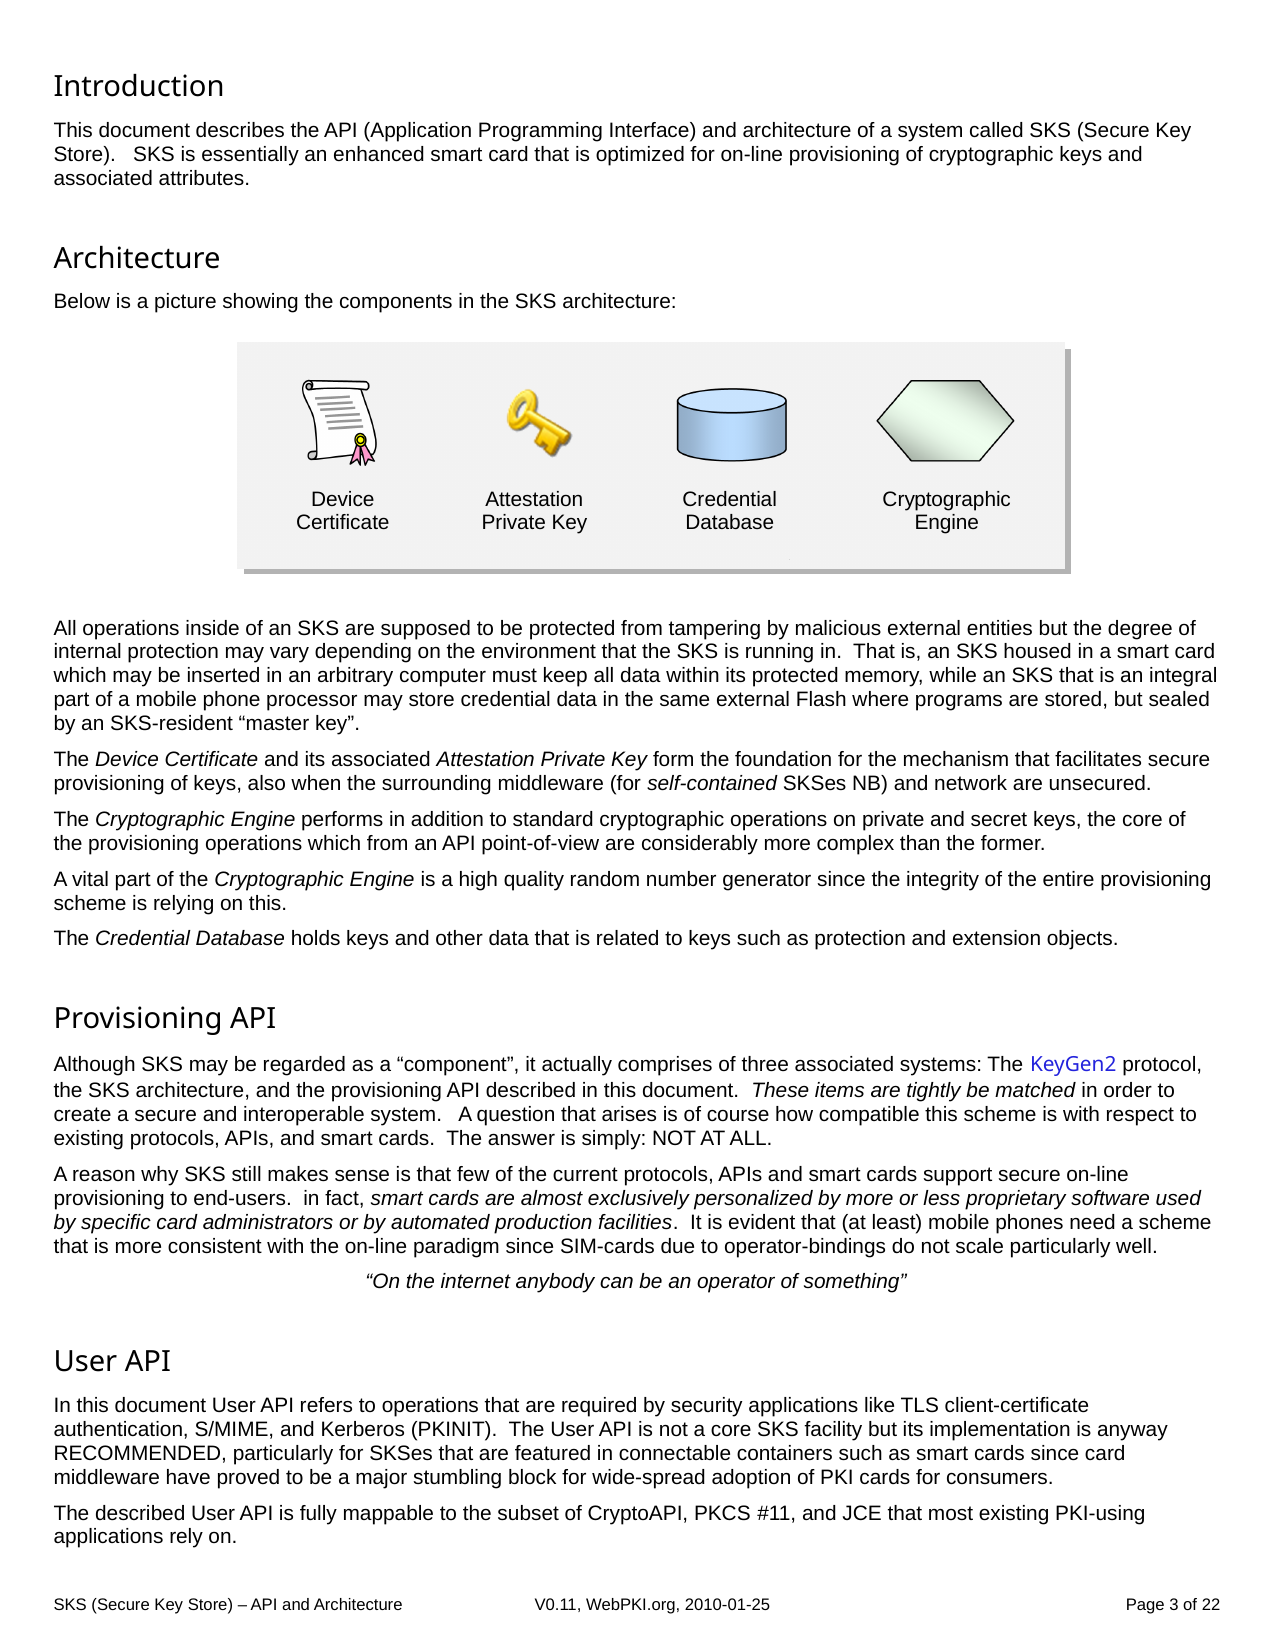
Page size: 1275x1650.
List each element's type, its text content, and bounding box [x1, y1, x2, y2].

text The Credential Database holds keys and other data that is related to keys such as protection and extension objects. [53, 926, 1221, 950]
text A vital part of the Cryptographic Engine is a high quality random number generator since the integrity of the entire provisioning scheme is relying on this. [53, 866, 1221, 914]
subtitle Provisioning API [53, 997, 1221, 1037]
text The Device Certificate and its associated Attestation Private Key form the foundation for the mechanism that facilitates secure provisioning of keys, also when the surrounding middleware (for self-contained SKSes NB) and network are unsecured. [53, 747, 1221, 795]
text The Cryptographic Engine performs in addition to standard cryptographic operations on private and secret keys, the core of the provisioning operations which from an API point-of-view are considerably more complex than the former. [53, 807, 1221, 854]
text The described User API is fully mappable to the subset of CryptoAPI, PKCS #11, and JCE that most existing PKI-using applications rely on. [53, 1500, 1221, 1548]
subtitle Architecture [53, 237, 1221, 277]
text Below is a picture showing the components in the SKS architecture: [53, 289, 1221, 313]
subtitle Introduction [53, 66, 1221, 105]
text “On the internet anybody can be an operator of something” [53, 1269, 1221, 1293]
text All operations inside of an SKS are supposed to be protected from tampering by malicious external entities but the degree of internal protection may vary depending on the environment that the SKS is running in. That is, an SKS housed in a smart card which may be inserted in an arbitrary computer must keep all data within its protected memory, while an SKS that is an integral part of a mobile phone processor may store credential data in the same external Flash where programs are stored, but sealed by an SKS‑resident “master key”. [53, 325, 1221, 735]
text This document describes the API (Application Programming Interface) and architecture of a system called SKS (Secure Key Store). SKS is essentially an enhanced smart card that is optimized for on-line provisioning of cryptographic keys and associated attributes. [53, 118, 1221, 190]
text In this document User API refers to operations that are required by security applications like TLS client-certificate authentication, S/MIME, and Kerberos (PKINIT). The User API is not a core SKS facility but its implementation is anyway RECOMMENDED, particularly for SKSes that are featured in connectable containers such as smart cards since card middleware have proved to be a major stumbling block for wide-spread adoption of PKI cards for consumers. [53, 1393, 1221, 1489]
text Although SKS may be regarded as a “component”, it actually comprises of three associated systems: The KeyGen2 protocol, the SKS architecture, and the provisioning API described in this document. These items are tightly be matched in order to create a secure and interoperable system. A question that arises is of course how compatible this scheme is with respect to existing protocols, APIs, and smart cards. The answer is simply: NOT AT ALL. [53, 1049, 1221, 1150]
subtitle User API [53, 1341, 1221, 1380]
text A reason why SKS still makes sense is that few of the current protocols, APIs and smart cards support secure on-line provisioning to end-users. in fact, smart cards are almost exclusively personalized by more or less proprietary software used by specific card administrators or by automated production facilities. It is evident that (at least) mobile phones need a scheme that is more consistent with the on-line paradigm since SIM-cards due to operator-bindings do not scale particularly well. [53, 1162, 1221, 1257]
